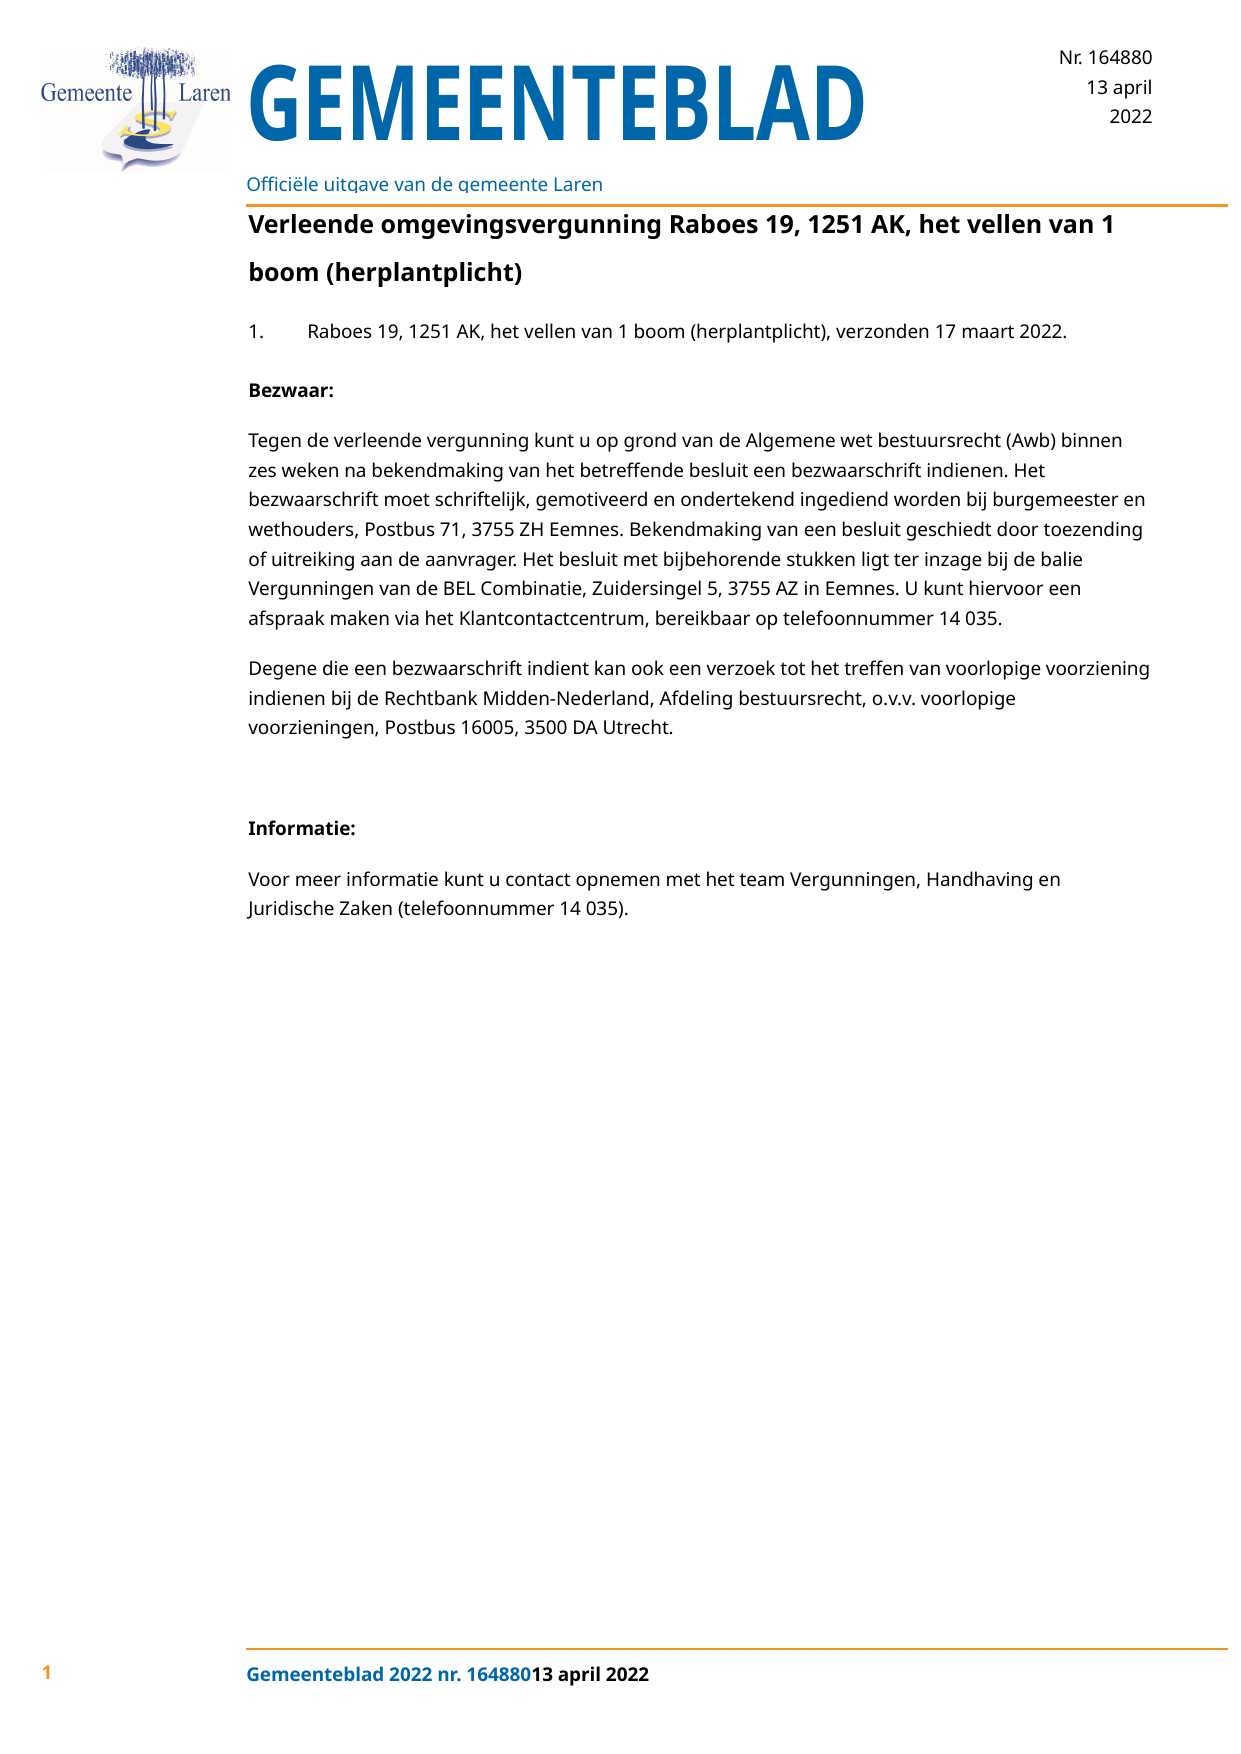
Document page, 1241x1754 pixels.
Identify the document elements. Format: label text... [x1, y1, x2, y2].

text Tegen de verleende vergunning kunt u op grond van de Algemene wet bestuursrecht (Awb) binnen zes weken na bekendmaking van het betreffende besluit een bezwaarschrift indienen. Het bezwaarschrift moet schriftelijk, gemotiveerd en ondertekend ingediend worden bij burgemeester en wethouders, Postbus 71, 3755 ZH Eemnes. Bekendmaking van een besluit geschiedt door toezending of uitreiking aan de aanvrager. Het besluit met bijbehorende stukken ligt ter inzage bij de balie Vergunningen van de BEL Combinatie, Zuidersingel 5, 3755 AZ in Eemnes. U kunt hiervoor een afspraak maken via het Klantcontactcentrum, bereikbaar op telefoonnummer 14 035. [248, 427, 1152, 631]
text Voor meer informatie kunt u contact opnemen met het team Vergunningen, Handhaving en Juridische Zaken (telefoonnummer 14 035). [248, 866, 1152, 921]
text Bezwaar: [248, 377, 1152, 403]
text Degene die een bezwaarschrift indient kan ook een verzoek tot het treffen van voorlopige voorziening indienen bij de Rechtbank Midden-Nederland, Afdeling bestuursrecht, o.v.v. voorlopige voorzieningen, Postbus 16005, 3500 DA Utrecht. [248, 655, 1152, 740]
list Raboes 19, 1251 AK, het vellen van 1 boom (herplantplicht), verzonden 17 maart 2022. [248, 318, 1152, 344]
text Informatie: [248, 815, 1152, 841]
picture [41, 47, 231, 172]
text Verleende omgevingsvergunning Raboes 19, 1251 AK, het vellen van 1 boom (herplantplicht) [248, 207, 1152, 288]
